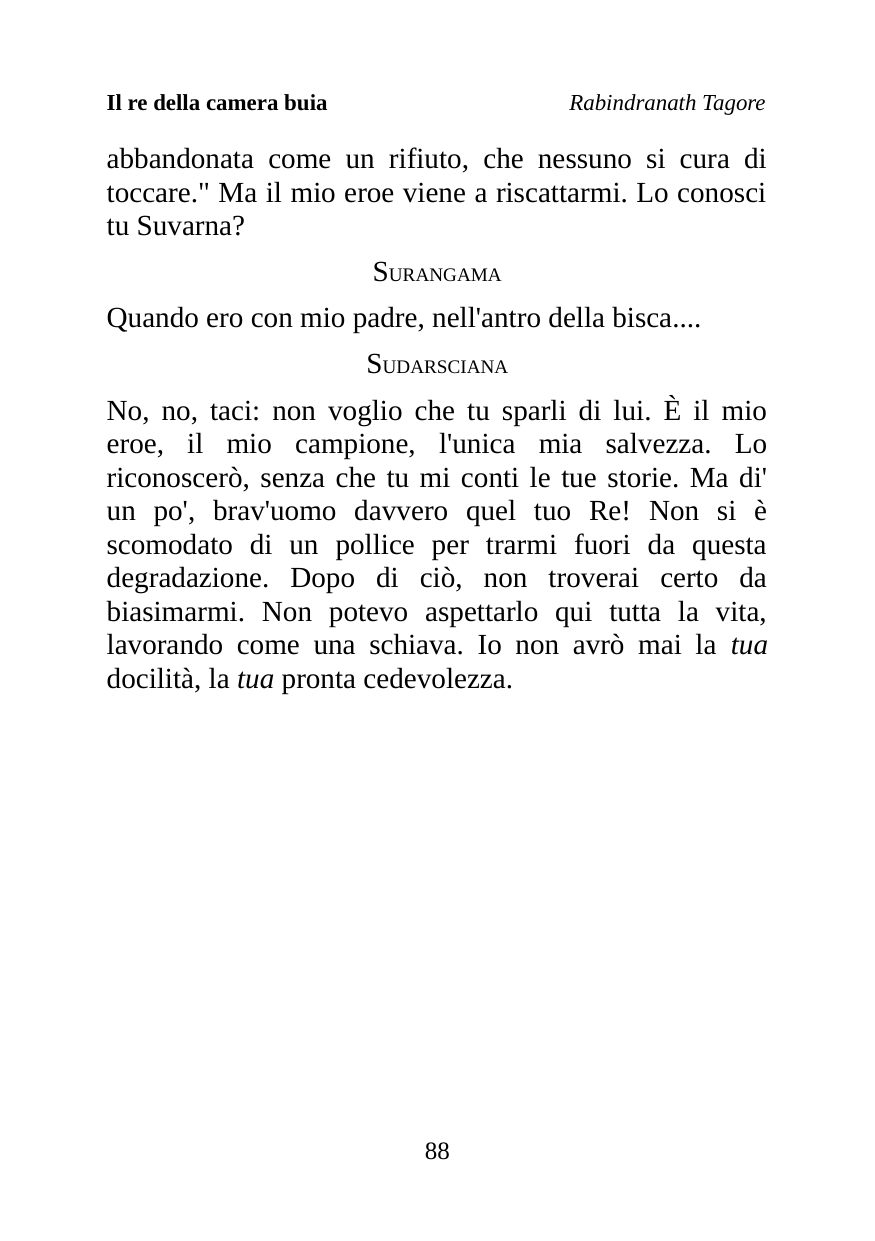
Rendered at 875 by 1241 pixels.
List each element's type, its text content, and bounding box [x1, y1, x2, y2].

text No, no, taci: non voglio che tu sparli di lui. È il mio eroe, il mio campione, l'unica mia salvezza. Lo riconoscerò, senza che tu mi conti le tue storie. Ma di' un po', brav'uomo davvero quel tuo Re! Non si è scomodato di un pollice per trarmi fuori da questa degradazione. Dopo di ciò, non troverai certo da biasimarmi. Non potevo aspettarlo qui tutta la vita, lavorando come una schiava. Io non avrò mai la tua docilità, la tua pronta cedevolezza. [106, 393, 768, 694]
text abbandonata come un rifiuto, che nessuno si cura di toccare." Ma il mio eroe viene a riscattarmi. Lo conosci tu Suvarna? [106, 141, 768, 242]
text Sudarsciana [106, 347, 768, 380]
text Quando ero con mio padre, nell'antro della bisca.... [106, 301, 768, 334]
text Surangama [106, 254, 768, 288]
